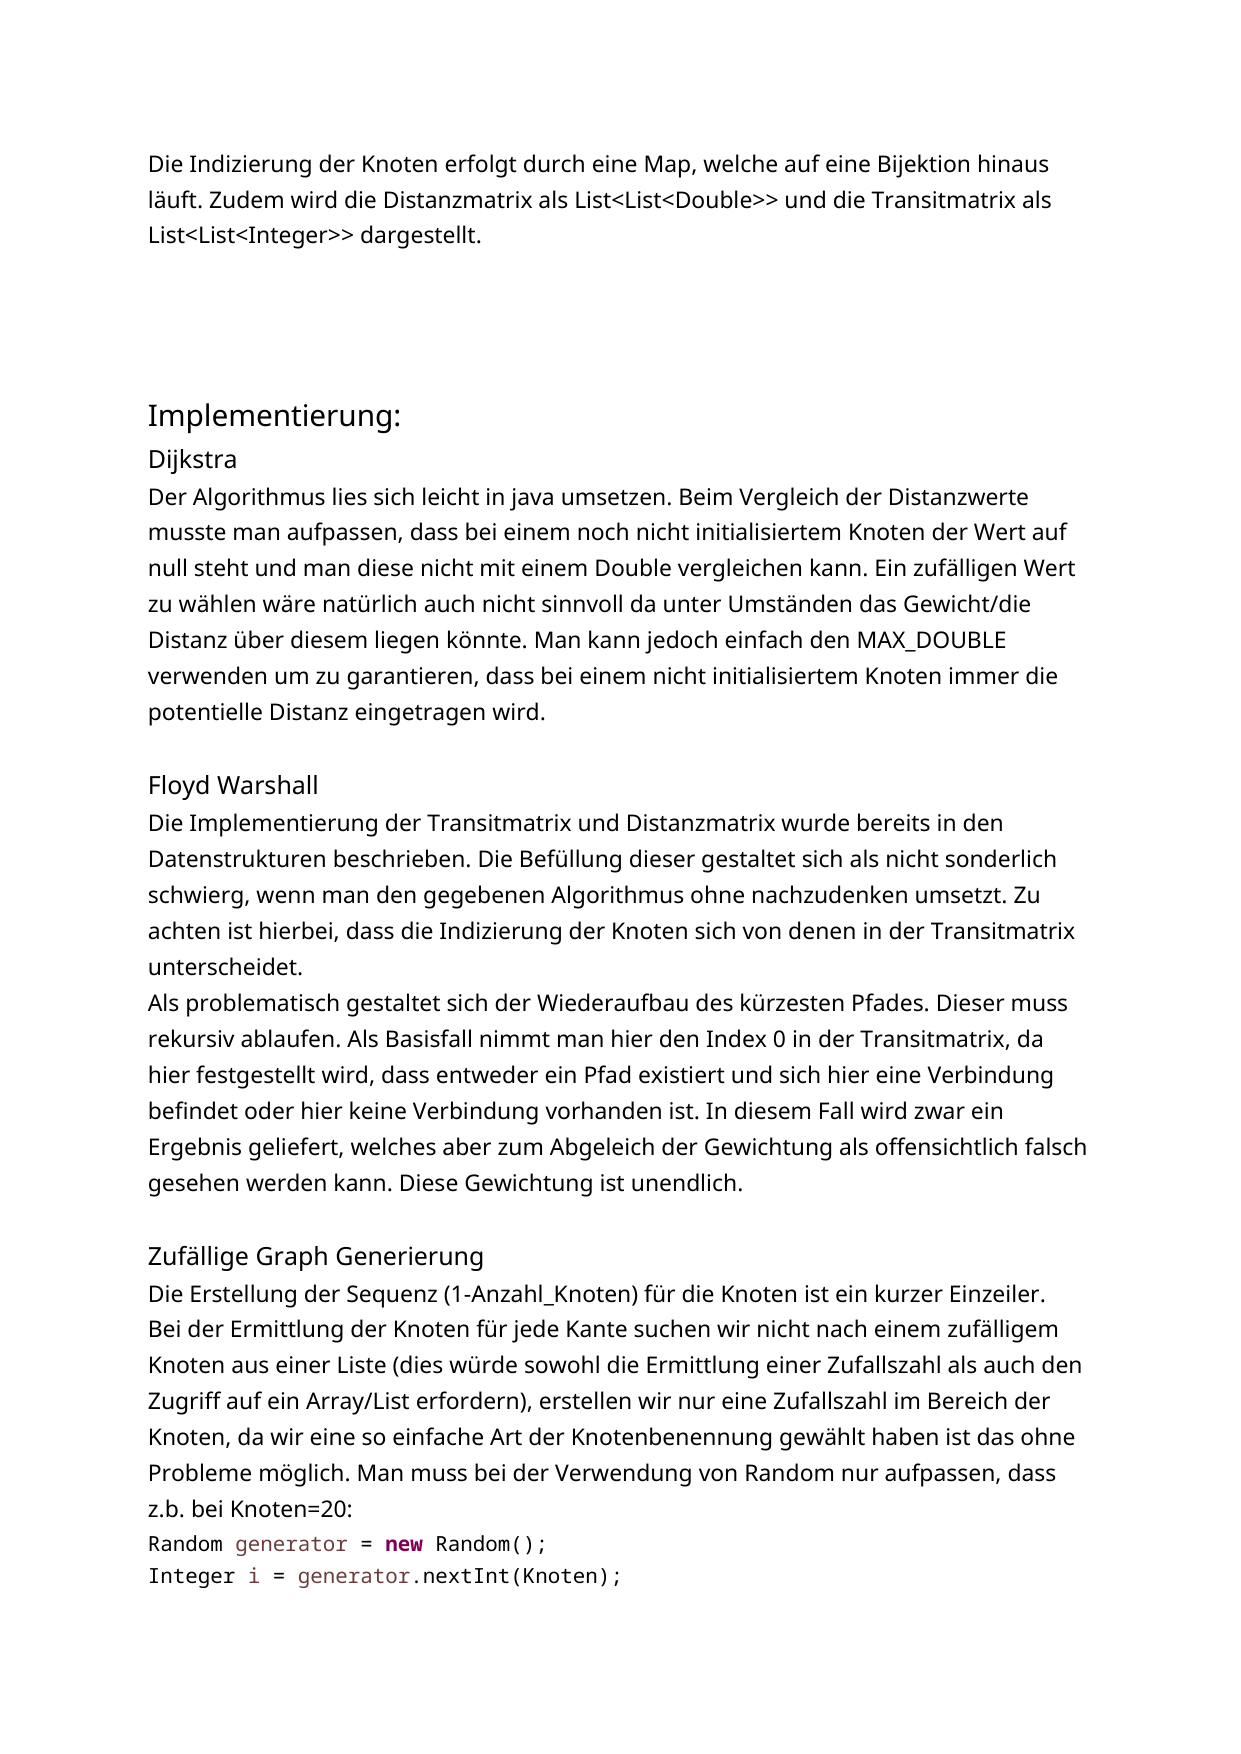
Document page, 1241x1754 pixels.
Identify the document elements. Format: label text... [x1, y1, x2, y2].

text Random generator = new Random(); [148, 1529, 1093, 1557]
text Als problematisch gestaltet sich der Wiederaufbau des kürzesten Pfades. Dieser muss rekursiv ablaufen. Als Basisfall nimmt man hier den Index 0 in der Transitmatrix, da hier festgestellt wird, dass entweder ein Pfad existiert und sich hier eine Verbindung befindet oder hier keine Verbindung vorhanden ist. In diesem Fall wird zwar ein Ergebnis geliefert, welches aber zum Abgeleich der Gewichtung als offensichtlich falsch gesehen werden kann. Diese Gewichtung ist unendlich. [148, 987, 1093, 1198]
text Integer i = generator.nextInt(Knoten); [148, 1562, 1093, 1590]
text Zufällige Graph Generierung [148, 1238, 1093, 1272]
text Der Algorithmus lies sich leicht in java umsetzen. Beim Vergleich der Distanzwerte musste man aufpassen, dass bei einem noch nicht initialisiertem Knoten der Wert auf null steht und man diese nicht mit einem Double vergleichen kann. Ein zufälligen Wert zu wählen wäre natürlich auch nicht sinnvoll da unter Umständen das Gewicht/die Distanz über diesem liegen könnte. Man kann jedoch einfach den MAX_DOUBLE verwenden um zu garantieren, dass bei einem nicht initialisiertem Knoten immer die potentielle Distanz eingetragen wird. [148, 480, 1093, 727]
text Die Indizierung der Knoten erfolgt durch eine Map, welche auf eine Bijektion hinaus läuft. Zudem wird die Distanzmatrix als List<List<Double>> und die Transitmatrix als List<List<Integer>> dargestellt. [148, 148, 1093, 251]
text Floyd Warshall [148, 768, 1093, 802]
text Die Erstellung der Sequenz (1-Anzahl_Knoten) für die Knoten ist ein kurzer Einzeiler. [148, 1277, 1093, 1309]
text Dijkstra [148, 441, 1093, 475]
text Die Implementierung der Transitmatrix und Distanzmatrix wurde bereits in den Datenstrukturen beschrieben. Die Befüllung dieser gestaltet sich als nicht sonderlich schwierg, wenn man den gegebenen Algorithmus ohne nachzudenken umsetzt. Zu achten ist hierbei, dass die Indizierung der Knoten sich von denen in der Transitmatrix unterscheidet. [148, 807, 1093, 982]
text Implementierung: [148, 395, 1093, 435]
text Bei der Ermittlung der Knoten für jede Kante suchen wir nicht nach einem zufälligem Knoten aus einer Liste (dies würde sowohl die Ermittlung einer Zufallszahl als auch den Zugriff auf ein Array/List erfordern), erstellen wir nur eine Zufallszahl im Bereich der Knoten, da wir eine so einfache Art der Knotenbenennung gewählt haben ist das ohne Probleme möglich. Man muss bei der Verwendung von Random nur aufpassen, dass z.b. bei Knoten=20: [148, 1313, 1093, 1524]
